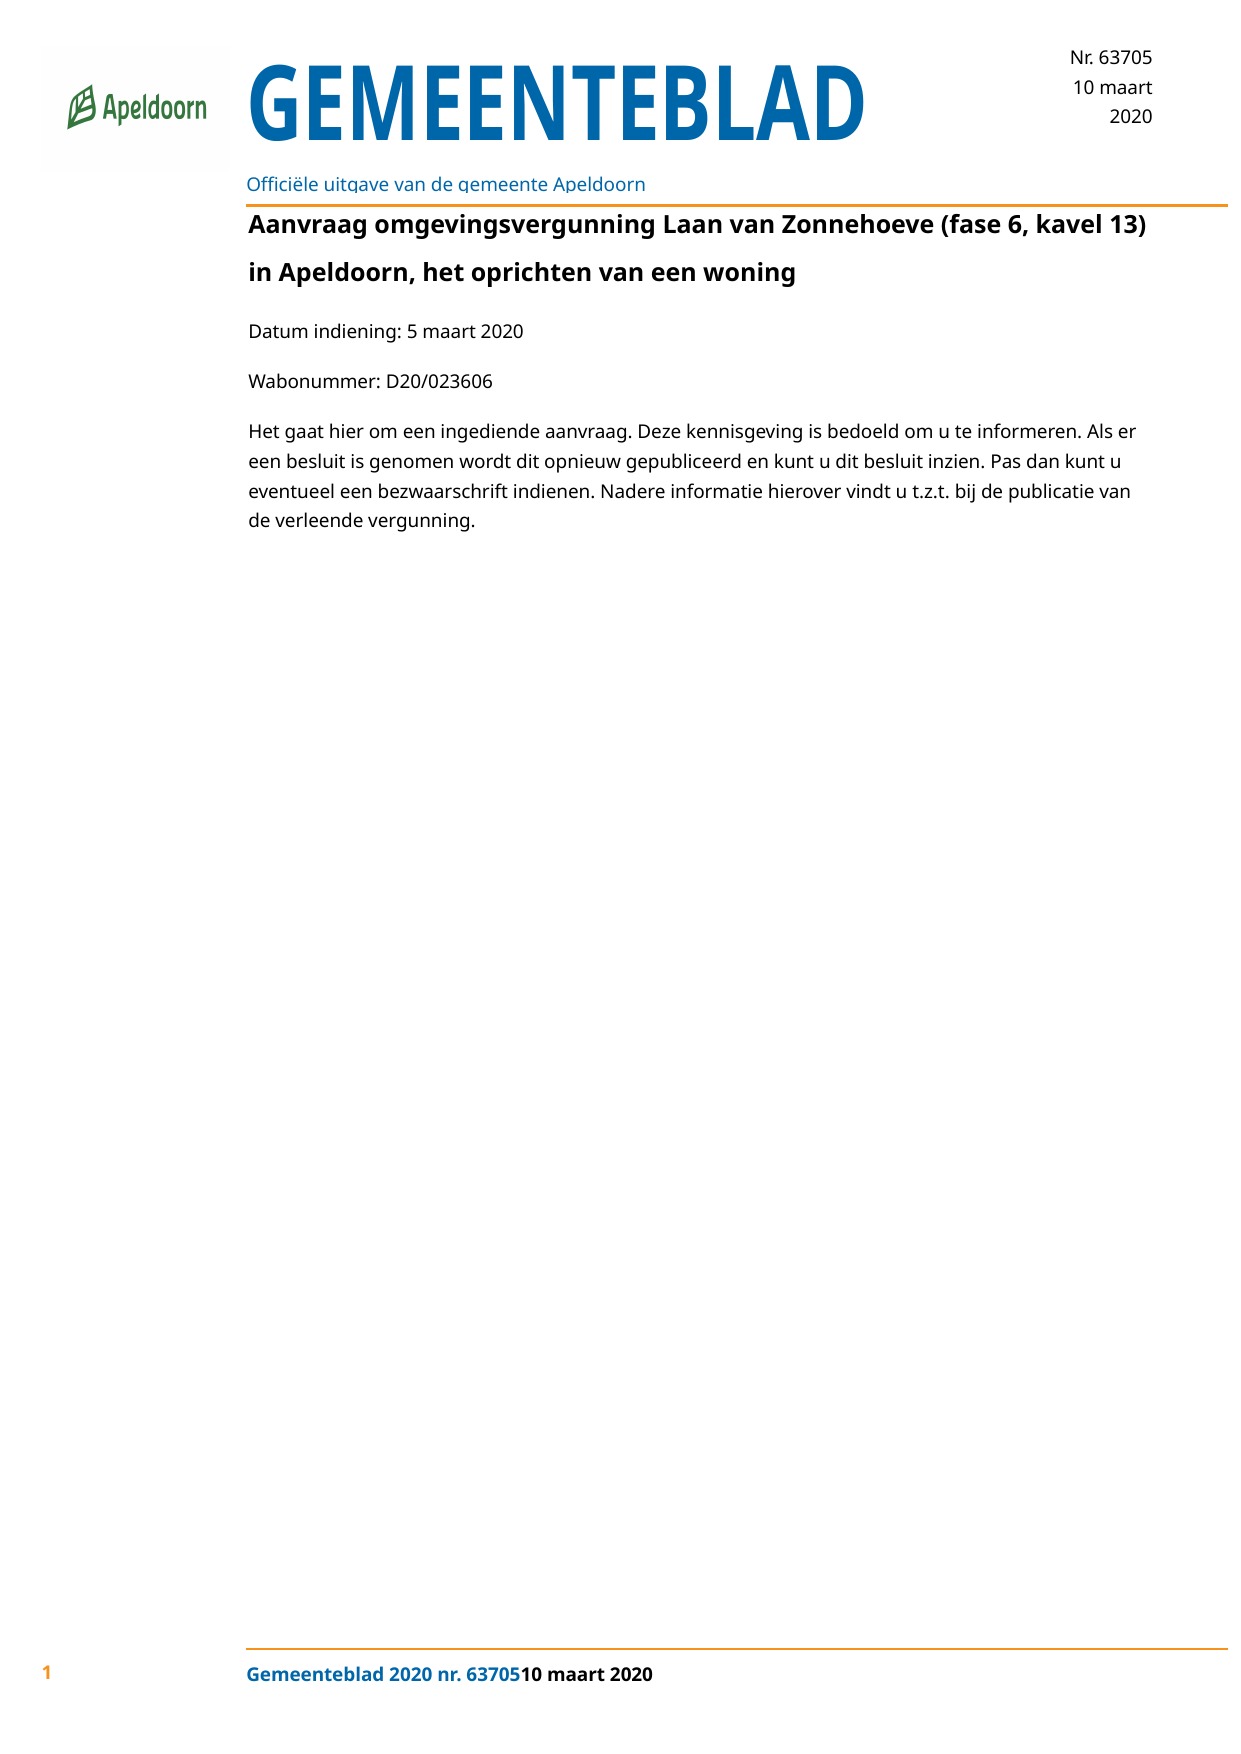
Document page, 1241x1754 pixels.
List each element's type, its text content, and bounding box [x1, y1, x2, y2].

picture [41, 47, 231, 172]
text Datum indiening: 5 maart 2020 [248, 318, 1152, 344]
text Wabonummer: D20/023606 [248, 368, 1152, 394]
text Aanvraag omgevingsvergunning Laan van Zonnehoeve (fase 6, kavel 13) in Apeldoorn, het oprichten van een woning [248, 207, 1152, 288]
text Het gaat hier om een ingediende aanvraag. Deze kennisgeving is bedoeld om u te informeren. Als er een besluit is genomen wordt dit opnieuw gepubliceerd en kunt u dit besluit inzien. Pas dan kunt u eventueel een bezwaarschrift indienen. Nadere informatie hierover vindt u t.z.t. bij de publicatie van de verleende vergunning. [248, 419, 1152, 533]
